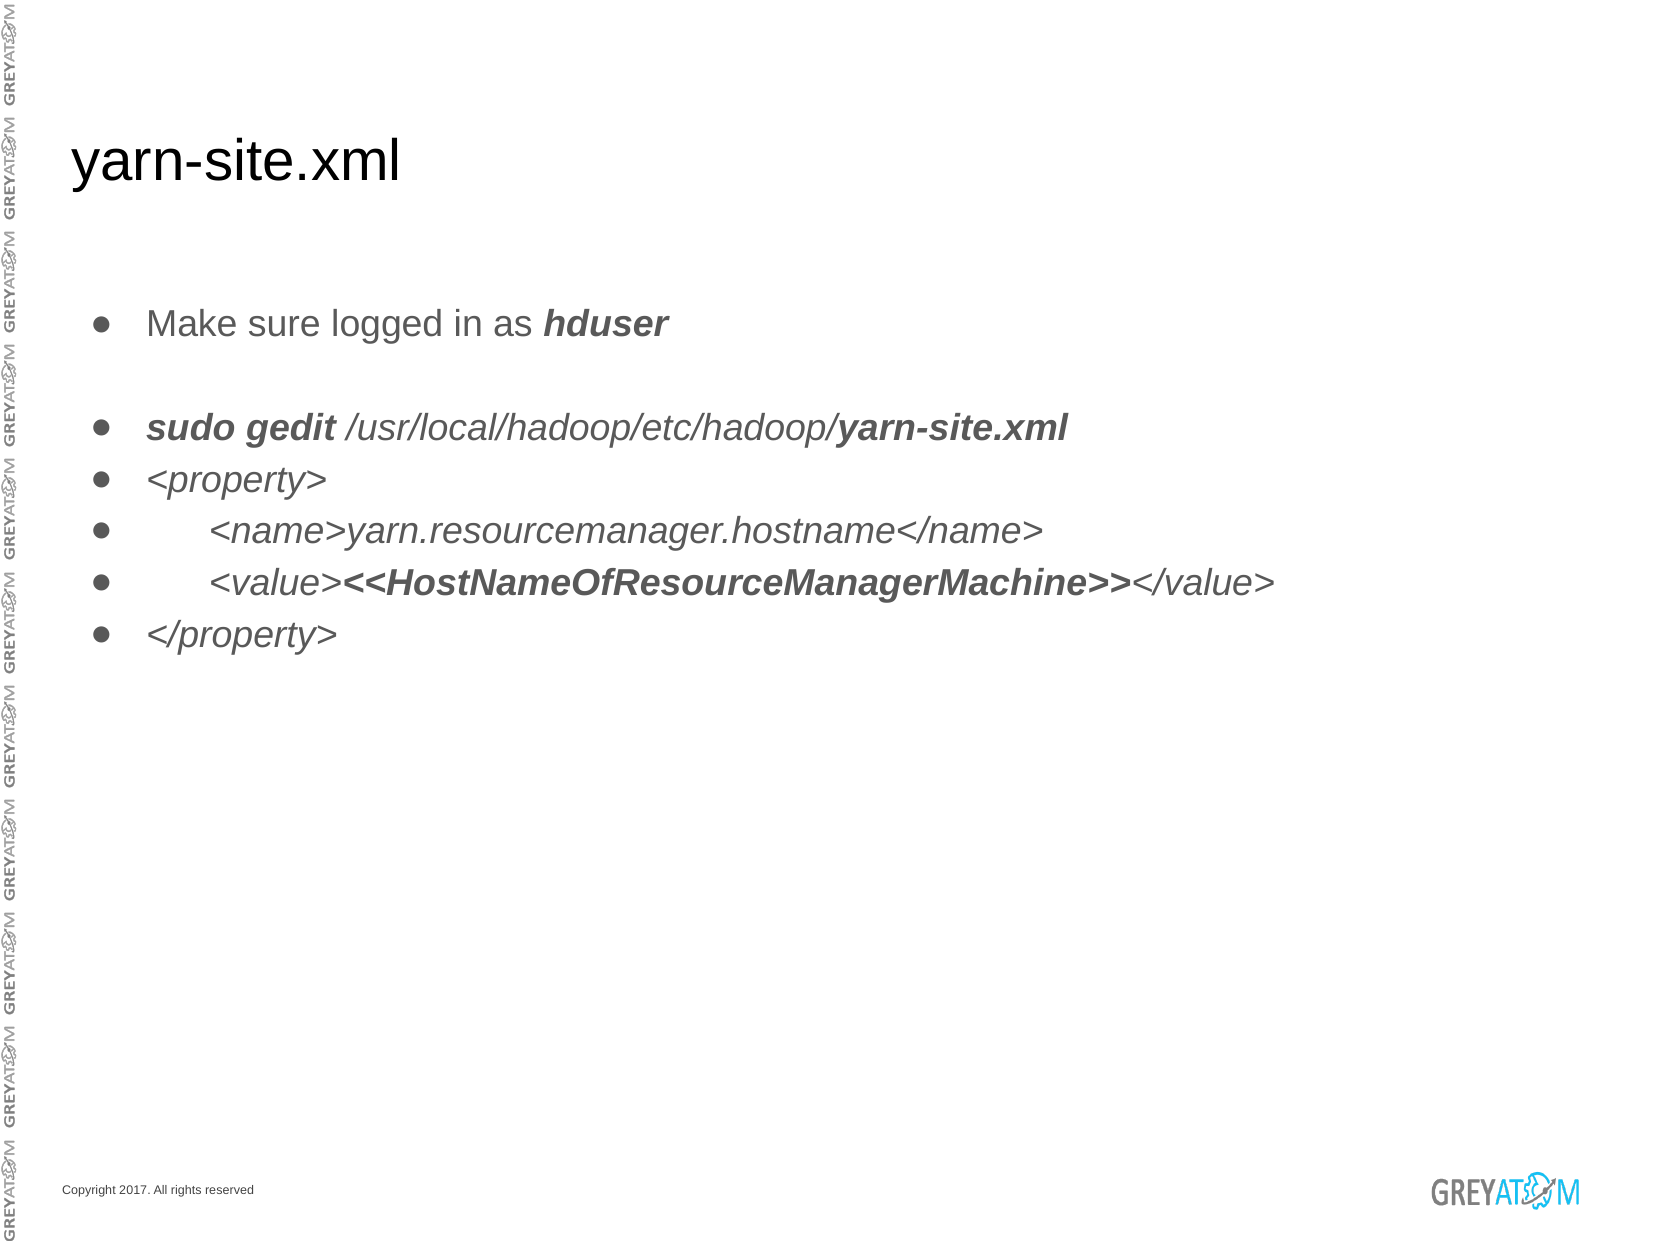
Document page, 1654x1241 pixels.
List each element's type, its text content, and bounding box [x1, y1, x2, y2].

picture [1430, 1168, 1581, 1212]
text_box Make sure logged in as hduser sudo gedit /usr/local/hadoop/etc/hadoop/yarn-site.xml <property> <name>yarn.resourcemanager.hostname</name> <value><<HostNameOfResourceManagerMachine>></value> </property> [56, 277, 1597, 1102]
picture [1, 458, 17, 560]
picture [1, 572, 17, 674]
picture [1, 1140, 17, 1241]
picture [1, 4, 17, 106]
picture [1, 799, 17, 901]
picture [1, 344, 17, 447]
picture [1, 117, 17, 220]
picture [1, 685, 17, 788]
text_box yarn-site.xml [56, 107, 1597, 245]
picture [1, 912, 17, 1015]
picture [1, 1026, 17, 1128]
picture [1, 231, 17, 333]
